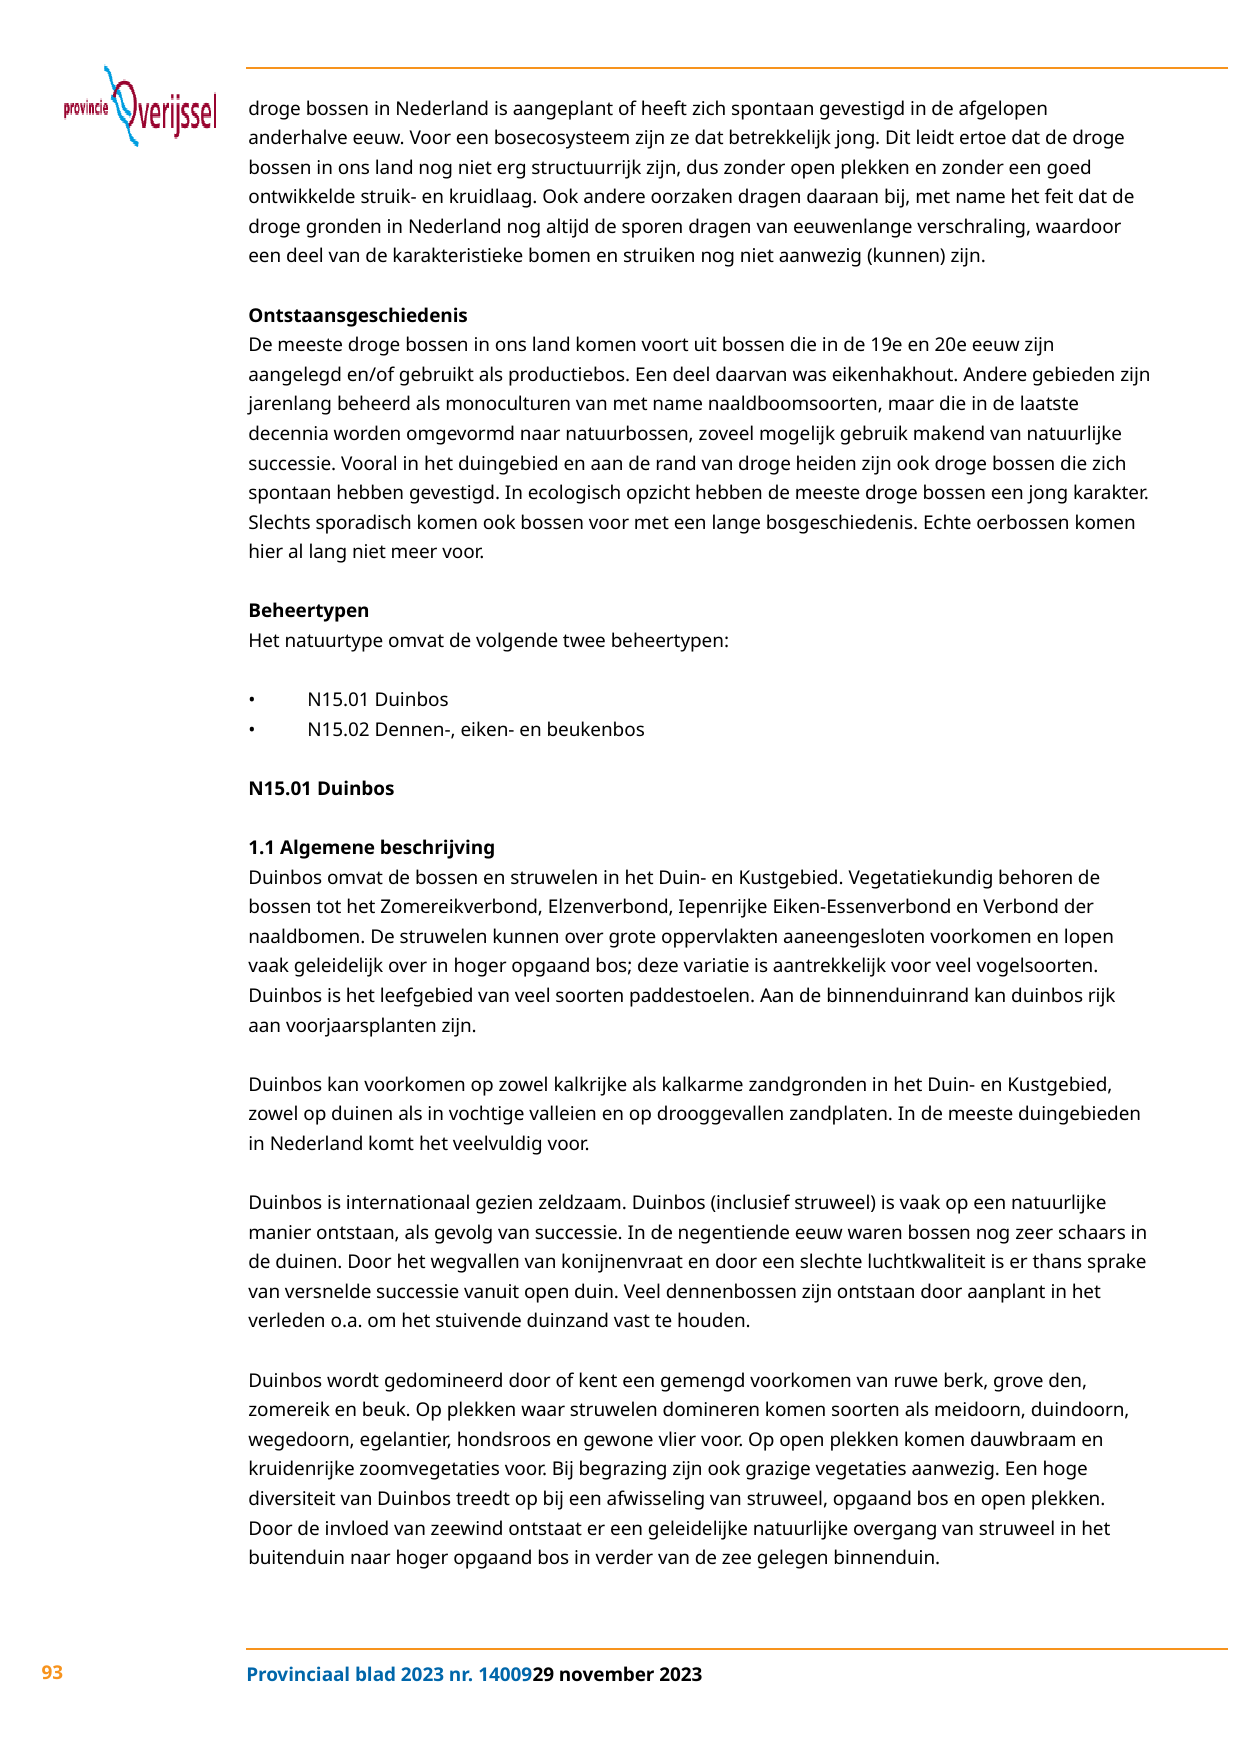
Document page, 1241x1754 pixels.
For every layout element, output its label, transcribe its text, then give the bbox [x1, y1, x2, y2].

text Duinbos omvat de bossen en struwelen in het Duin- en Kustgebied. Vegetatiekundig behoren de bossen tot het Zomereikverbond, Elzenverbond, Iepenrijke Eiken-Essenverbond en Verbond der naaldbomen. De struwelen kunnen over grote oppervlakten aaneengesloten voorkomen en lopen vaak geleidelijk over in hoger opgaand bos; deze variatie is aantrekkelijk voor veel vogelsoorten. Duinbos is het leefgebied van veel soorten paddestoelen. Aan de binnenduinrand kan duinbos rijk aan voorjaarsplanten zijn. [248, 864, 1152, 1038]
text Het natuurtype omvat de volgende twee beheertypen: [248, 627, 1152, 653]
text 1.1 Algemene beschrijving [248, 834, 1152, 860]
text De meeste droge bossen in ons land komen voort uit bossen die in de 19e en 20e eeuw zijn aangelegd en/of gebruikt als productiebos. Een deel daarvan was eikenhakhout. Andere gebieden zijn jarenlang beheerd als monoculturen van met name naaldboomsoorten, maar die in de laatste decennia worden omgevormd naar natuurbossen, zoveel mogelijk gebruik makend van natuurlijke successie. Vooral in het duingebied en aan de rand van droge heiden zijn ook droge bossen die zich spontaan hebben gevestigd. In ecologisch opzicht hebben de meeste droge bossen een jong karakter. Slechts sporadisch komen ook bossen voor met een lange bosgeschiedenis. Echte oerbossen komen hier al lang niet meer voor. [248, 331, 1152, 564]
text Duinbos wordt gedomineerd door of kent een gemengd voorkomen van ruwe berk, grove den, zomereik en beuk. Op plekken waar struwelen domineren komen soorten als meidoorn, duindoorn, wegedoorn, egelantier, hondsroos en gewone vlier voor. Op open plekken komen dauwbraam en kruidenrijke zoomvegetaties voor. Bij begrazing zijn ook grazige vegetaties aanwezig. Een hoge diversiteit van Duinbos treedt op bij een afwisseling van struweel, opgaand bos en open plekken. Door de invloed van zeewind ontstaat er een geleidelijke natuurlijke overgang van struweel in het buitenduin naar hoger opgaand bos in verder van de zee gelegen binnenduin. [248, 1367, 1152, 1570]
text Ontstaansgeschiedenis [248, 302, 1152, 328]
text Duinbos is internationaal gezien zeldzaam. Duinbos (inclusief struweel) is vaak op een natuurlijke manier ontstaan, als gevolg van successie. In de negentiende eeuw waren bossen nog zeer schaars in de duinen. Door het wegvallen van konijnenvraat en door een slechte luchtkwaliteit is er thans sprake van versnelde successie vanuit open duin. Veel dennenbossen zijn ontstaan door aanplant in het verleden o.a. om het stuivende duinzand vast te houden. [248, 1189, 1152, 1333]
text droge bossen in Nederland is aangeplant of heeft zich spontaan gevestigd in de afgelopen anderhalve eeuw. Voor een bosecosysteem zijn ze dat betrekkelijk jong. Dit leidt ertoe dat de droge bossen in ons land nog niet erg structuurrijk zijn, dus zonder open plekken en zonder een goed ontwikkelde struik- en kruidlaag. Ook andere oorzaken dragen daaraan bij, met name het feit dat de droge gronden in Nederland nog altijd de sporen dragen van eeuwenlange verschraling, waardoor een deel van de karakteristieke bomen en struiken nog niet aanwezig (kunnen) zijn. [248, 95, 1152, 268]
picture [41, 47, 231, 172]
text N15.01 Duinbos [248, 775, 1152, 801]
list N15.02 Dennen-, eiken- en beukenbos [248, 716, 1152, 742]
text Duinbos kan voorkomen op zowel kalkrijke als kalkarme zandgronden in het Duin- en Kustgebied, zowel op duinen als in vochtige valleien en op drooggevallen zandplaten. In de meeste duingebieden in Nederland komt het veelvuldig voor. [248, 1071, 1152, 1156]
text Beheertypen [248, 598, 1152, 623]
list N15.01 Duinbos [248, 686, 1152, 712]
